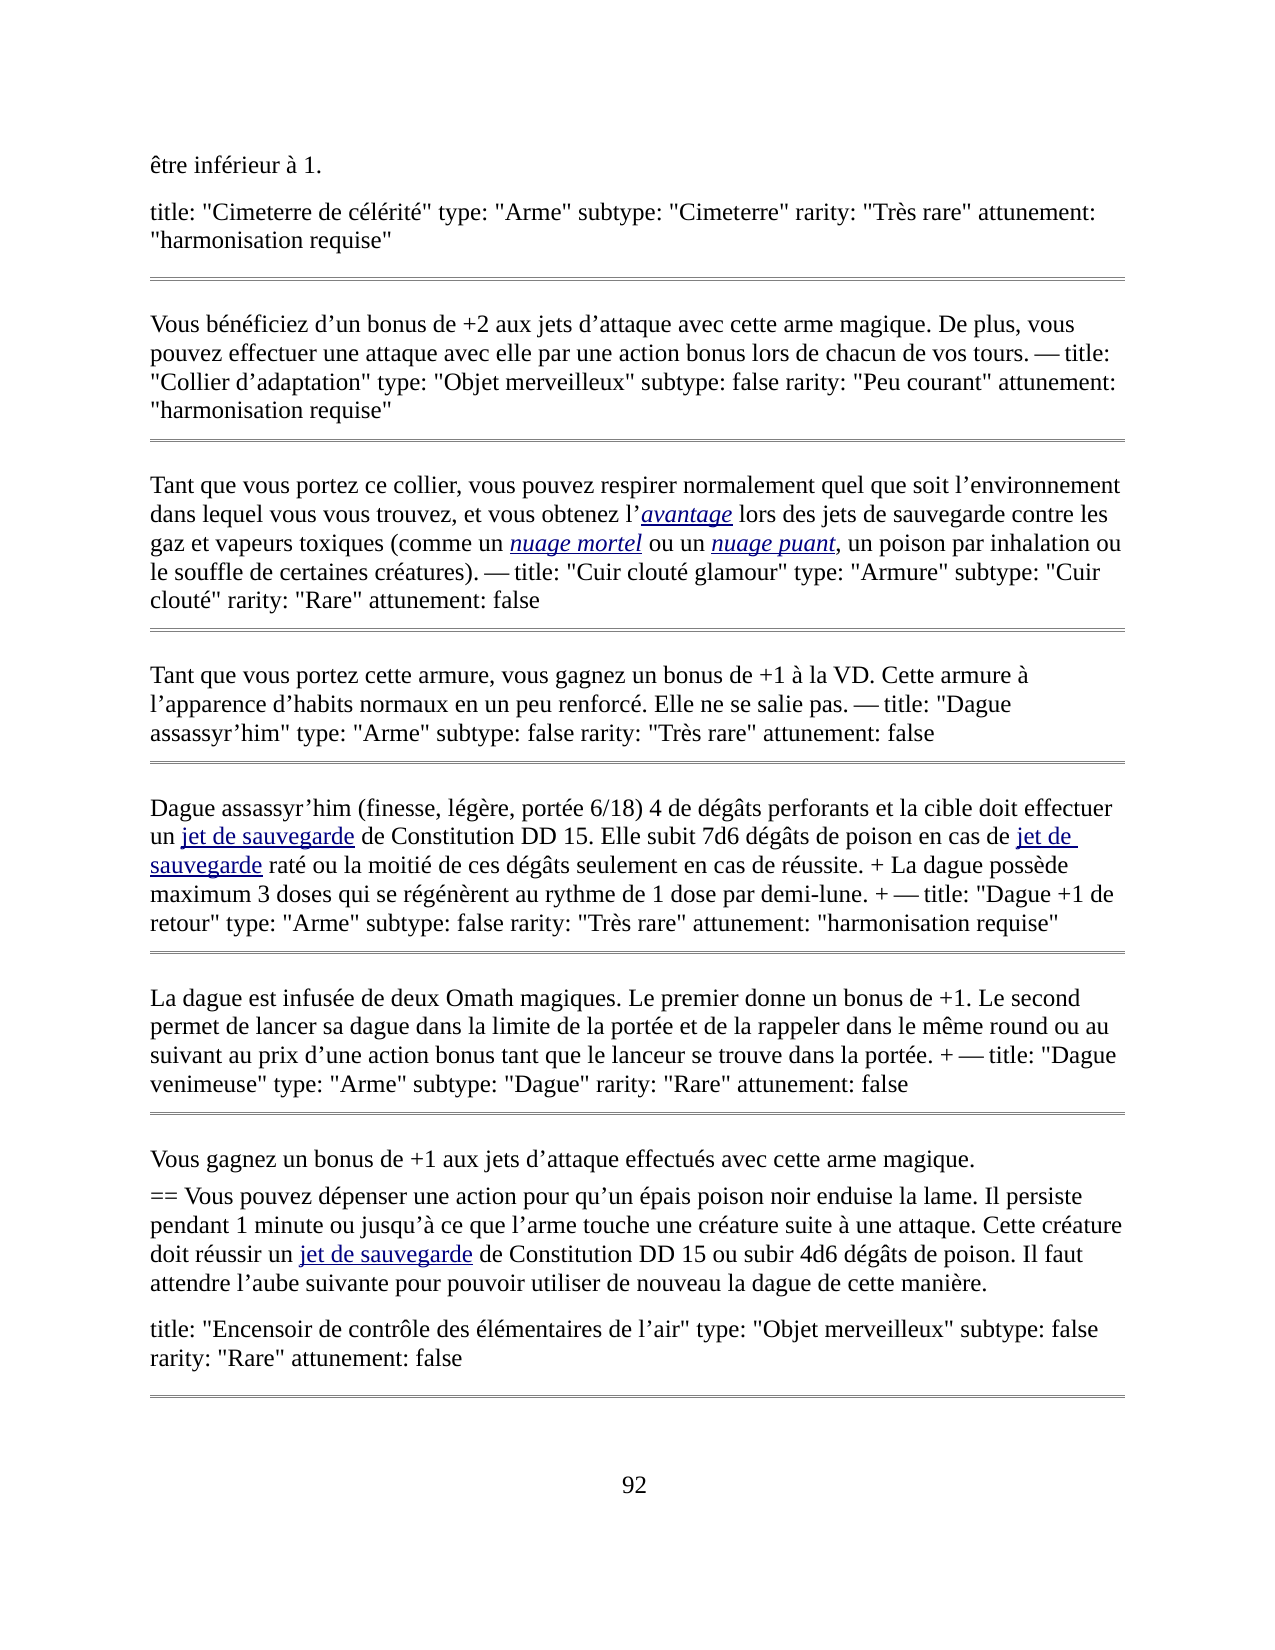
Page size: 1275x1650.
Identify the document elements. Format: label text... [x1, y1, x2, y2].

text Vous bénéficiez d’un bonus de +2 aux jets d’attaque avec cette arme magique. De plus, vous pouvez effectuer une attaque avec elle par une action bonus lors de chacun de vos tours. — title: "Collier d’adaptation" type: "Objet merveilleux" subtype: false rarity: "Peu courant" attunement: "harmonisation requise" [150, 309, 1125, 424]
text être inférieur à 1. [150, 150, 1125, 179]
text Dague assassyr’him (finesse, légère, portée 6/18) 4 de dégâts perforants et la cible doit effectuer un jet de sauvegarde de Constitution DD 15. Elle subit 7d6 dégâts de poison en cas de jet de sauvegarde raté ou la moitié de ces dégâts seulement en cas de réussite. + La dague possède maximum 3 doses qui se régénèrent au rythme de 1 dose par demi-lune. + — title: "Dague +1 de retour" type: "Arme" subtype: false rarity: "Très rare" attunement: "harmonisation requise" [150, 793, 1125, 936]
text title: "Encensoir de contrôle des élémentaires de l’air" type: "Objet merveilleux" subtype: false rarity: "Rare" attunement: false [150, 1314, 1125, 1372]
text La dague est infusée de deux Omath magiques. Le premier donne un bonus de +1. Le second permet de lancer sa dague dans la limite de la portée et de la rappeler dans le même round ou au suivant au prix d’une action bonus tant que le lanceur se trouve dans la portée. + — title: "Dague venimeuse" type: "Arme" subtype: "Dague" rarity: "Rare" attunement: false [150, 983, 1125, 1098]
text title: "Cimeterre de célérité" type: "Arme" subtype: "Cimeterre" rarity: "Très rare" attunement: "harmonisation requise" [150, 197, 1125, 254]
text == Vous pouvez dépenser une action pour qu’un épais poison noir enduise la lame. Il persiste pendant 1 minute ou jusqu’à ce que l’arme touche une créature suite à une attaque. Cette créature doit réussir un jet de sauvegarde de Constitution DD 15 ou subir 4d6 dégâts de poison. Il faut attendre l’aube suivante pour pouvoir utiliser de nouveau la dague de cette manière. [150, 1181, 1125, 1296]
text Tant que vous portez cette armure, vous gagnez un bonus de +1 à la VD. Cette armure à l’apparence d’habits normaux en un peu renforcé. Elle ne se salie pas. — title: "Dague assassyr’him" type: "Arme" subtype: false rarity: "Très rare" attunement: false [150, 660, 1125, 747]
text Tant que vous portez ce collier, vous pouvez respirer normalement quel que soit l’environnement dans lequel vous vous trouvez, et vous obtenez l’avantage lors des jets de sauvegarde contre les gaz et vapeurs toxiques (comme un nuage mortel ou un nuage puant, un poison par inhalation ou le souffle de certaines créatures). — title: "Cuir clouté glamour" type: "Armure" subtype: "Cuir clouté" rarity: "Rare" attunement: false [150, 470, 1125, 614]
text Vous gagnez un bonus de +1 aux jets d’attaque effectués avec cette arme magique. [150, 1144, 1125, 1172]
